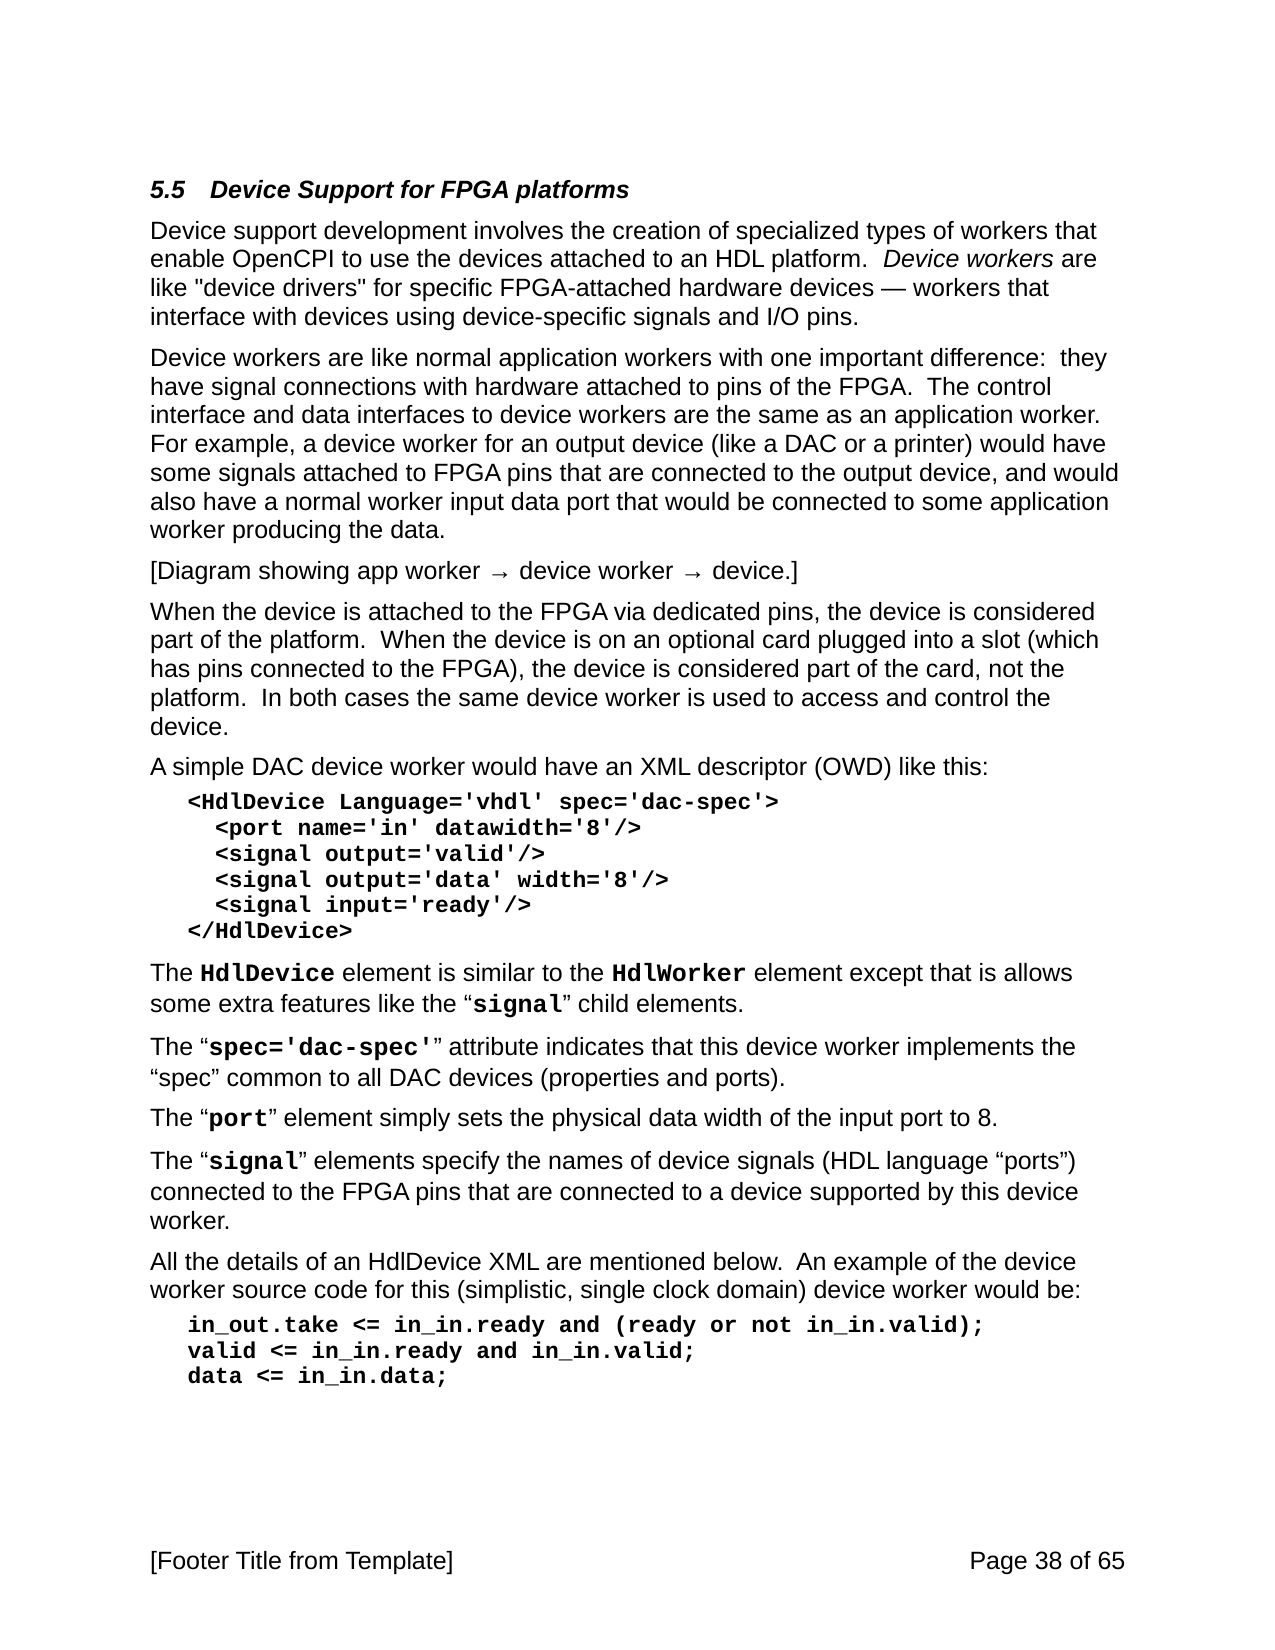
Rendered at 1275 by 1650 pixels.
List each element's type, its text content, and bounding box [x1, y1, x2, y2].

text [Diagram showing app worker → device worker → device.] [150, 556, 1125, 585]
text <HdlDevice Language='vhdl' spec='dac-spec'> <port name='in' datawidth='8'/> <signal output='valid'/> <signal output='data' width='8'/> <signal input='ready'/> </HdlDevice> [187, 790, 1125, 946]
text The “signal” elements specify the names of device signals (HDL language “ports”) connected to the FPGA pins that are connected to a device supported by this device worker. [150, 1146, 1125, 1234]
text All the details of an HdlDevice XML are mentioned below. An example of the device worker source code for this (simplistic, single clock domain) device worker would be: [150, 1247, 1125, 1304]
text The HdlDevice element is similar to the HdlWorker element except that is allows some extra features like the “signal” child elements. [150, 958, 1125, 1019]
text When the device is attached to the FPGA via dedicated pins, the device is considered part of the platform. When the device is on an optional card plugged into a slot (which has pins connected to the FPGA), the device is considered part of the card, not the platform. In both cases the same device worker is used to access and control the device. [150, 597, 1125, 740]
text Device support development involves the creation of specialized types of workers that enable OpenCPI to use the devices attached to an HDL platform. Device workers are like "device drivers" for specific FPGA-attached hardware devices — workers that interface with devices using device-specific signals and I/O pins. [150, 216, 1125, 331]
text The “spec='dac-spec'” attribute indicates that this device worker implements the “spec” common to all DAC devices (properties and ports). [150, 1032, 1125, 1091]
text The “port” element simply sets the physical data width of the input port to 8. [150, 1103, 1125, 1134]
text A simple DAC device worker would have an XML descriptor (OWD) like this: [150, 752, 1125, 781]
text in_out.take <= in_in.ready and (ready or not in_in.valid); valid <= in_in.ready and in_in.valid; data <= in_in.data; [187, 1313, 1125, 1391]
text Device workers are like normal application workers with one important difference: they have signal connections with hardware attached to pins of the FPGA. The control interface and data interfaces to device workers are the same as an application worker. For example, a device worker for an output device (like a DAC or a printer) would have some signals attached to FPGA pins that are connected to the output device, and would also have a normal worker input data port that would be connected to some application worker producing the data. [150, 343, 1125, 544]
subtitle Device Support for FPGA platforms [150, 175, 1125, 204]
